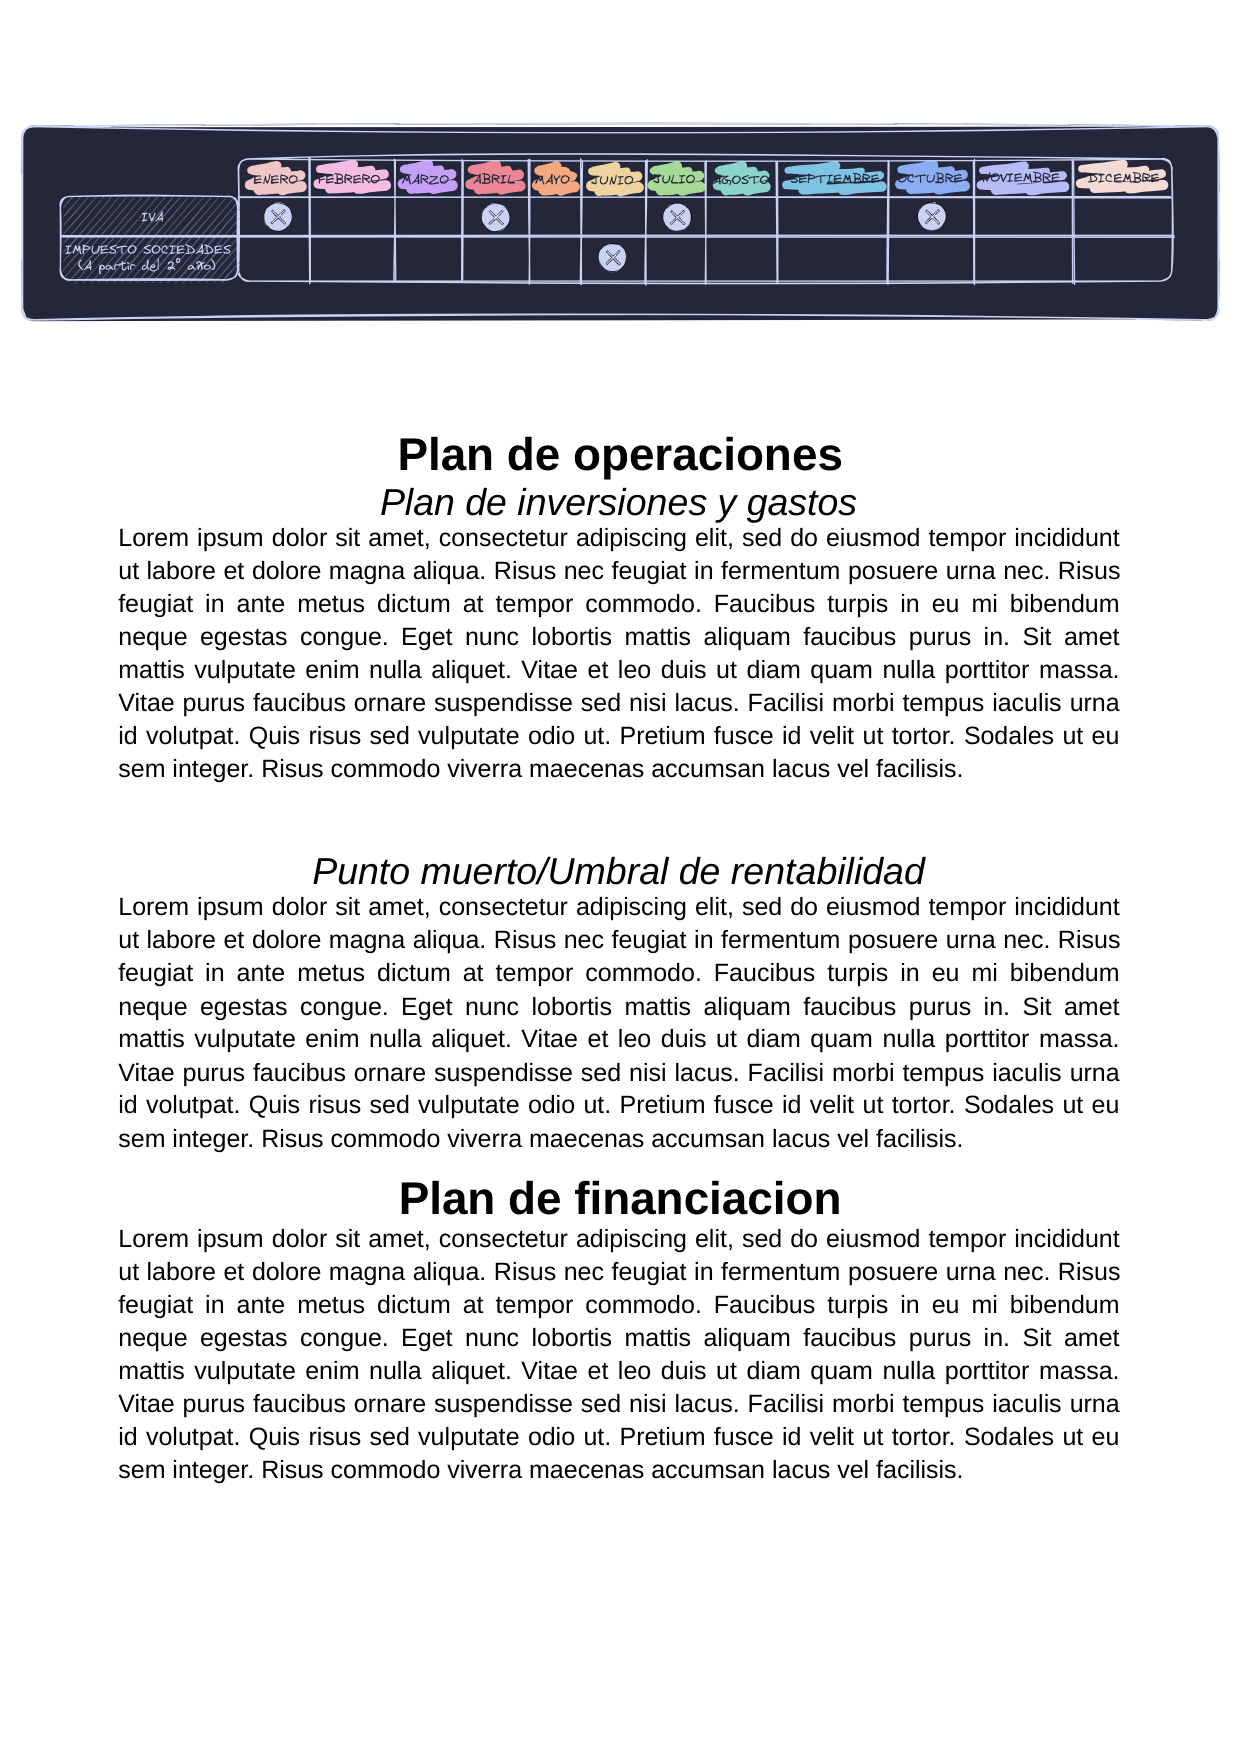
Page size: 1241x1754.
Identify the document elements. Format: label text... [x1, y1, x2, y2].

picture [14, 118, 1226, 328]
text Lorem ipsum dolor sit amet, consectetur adipiscing elit, sed do eiusmod tempor incididunt ut labore et dolore magna aliqua. Risus nec feugiat in fermentum posuere urna nec. Risus feugiat in ante metus dictum at tempor commodo. Faucibus turpis in eu mi bibendum neque egestas congue. Eget nunc lobortis mattis aliquam faucibus purus in. Sit amet mattis vulputate enim nulla aliquet. Vitae et leo duis ut diam quam nulla porttitor massa. Vitae purus faucibus ornare suspendisse sed nisi lacus. Facilisi morbi tempus iaculis urna id volutpat. Quis risus sed vulputate odio ut. Pretium fusce id velit ut tortor. Sodales ut eu sem integer. Risus commodo viverra maecenas accumsan lacus vel facilisis. [118, 892, 1122, 1152]
text Plan de operaciones [118, 427, 1122, 480]
text Punto muerto/Umbral de rentabilidad [118, 849, 1122, 892]
text Plan de inversiones y gastos [118, 480, 1122, 523]
text Lorem ipsum dolor sit amet, consectetur adipiscing elit, sed do eiusmod tempor incididunt ut labore et dolore magna aliqua. Risus nec feugiat in fermentum posuere urna nec. Risus feugiat in ante metus dictum at tempor commodo. Faucibus turpis in eu mi bibendum neque egestas congue. Eget nunc lobortis mattis aliquam faucibus purus in. Sit amet mattis vulputate enim nulla aliquet. Vitae et leo duis ut diam quam nulla porttitor massa. Vitae purus faucibus ornare suspendisse sed nisi lacus. Facilisi morbi tempus iaculis urna id volutpat. Quis risus sed vulputate odio ut. Pretium fusce id velit ut tortor. Sodales ut eu sem integer. Risus commodo viverra maecenas accumsan lacus vel facilisis. [118, 1224, 1122, 1484]
text Plan de financiacion [118, 1171, 1122, 1224]
text Lorem ipsum dolor sit amet, consectetur adipiscing elit, sed do eiusmod tempor incididunt ut labore et dolore magna aliqua. Risus nec feugiat in fermentum posuere urna nec. Risus feugiat in ante metus dictum at tempor commodo. Faucibus turpis in eu mi bibendum neque egestas congue. Eget nunc lobortis mattis aliquam faucibus purus in. Sit amet mattis vulputate enim nulla aliquet. Vitae et leo duis ut diam quam nulla porttitor massa. Vitae purus faucibus ornare suspendisse sed nisi lacus. Facilisi morbi tempus iaculis urna id volutpat. Quis risus sed vulputate odio ut. Pretium fusce id velit ut tortor. Sodales ut eu sem integer. Risus commodo viverra maecenas accumsan lacus vel facilisis. [118, 523, 1122, 783]
